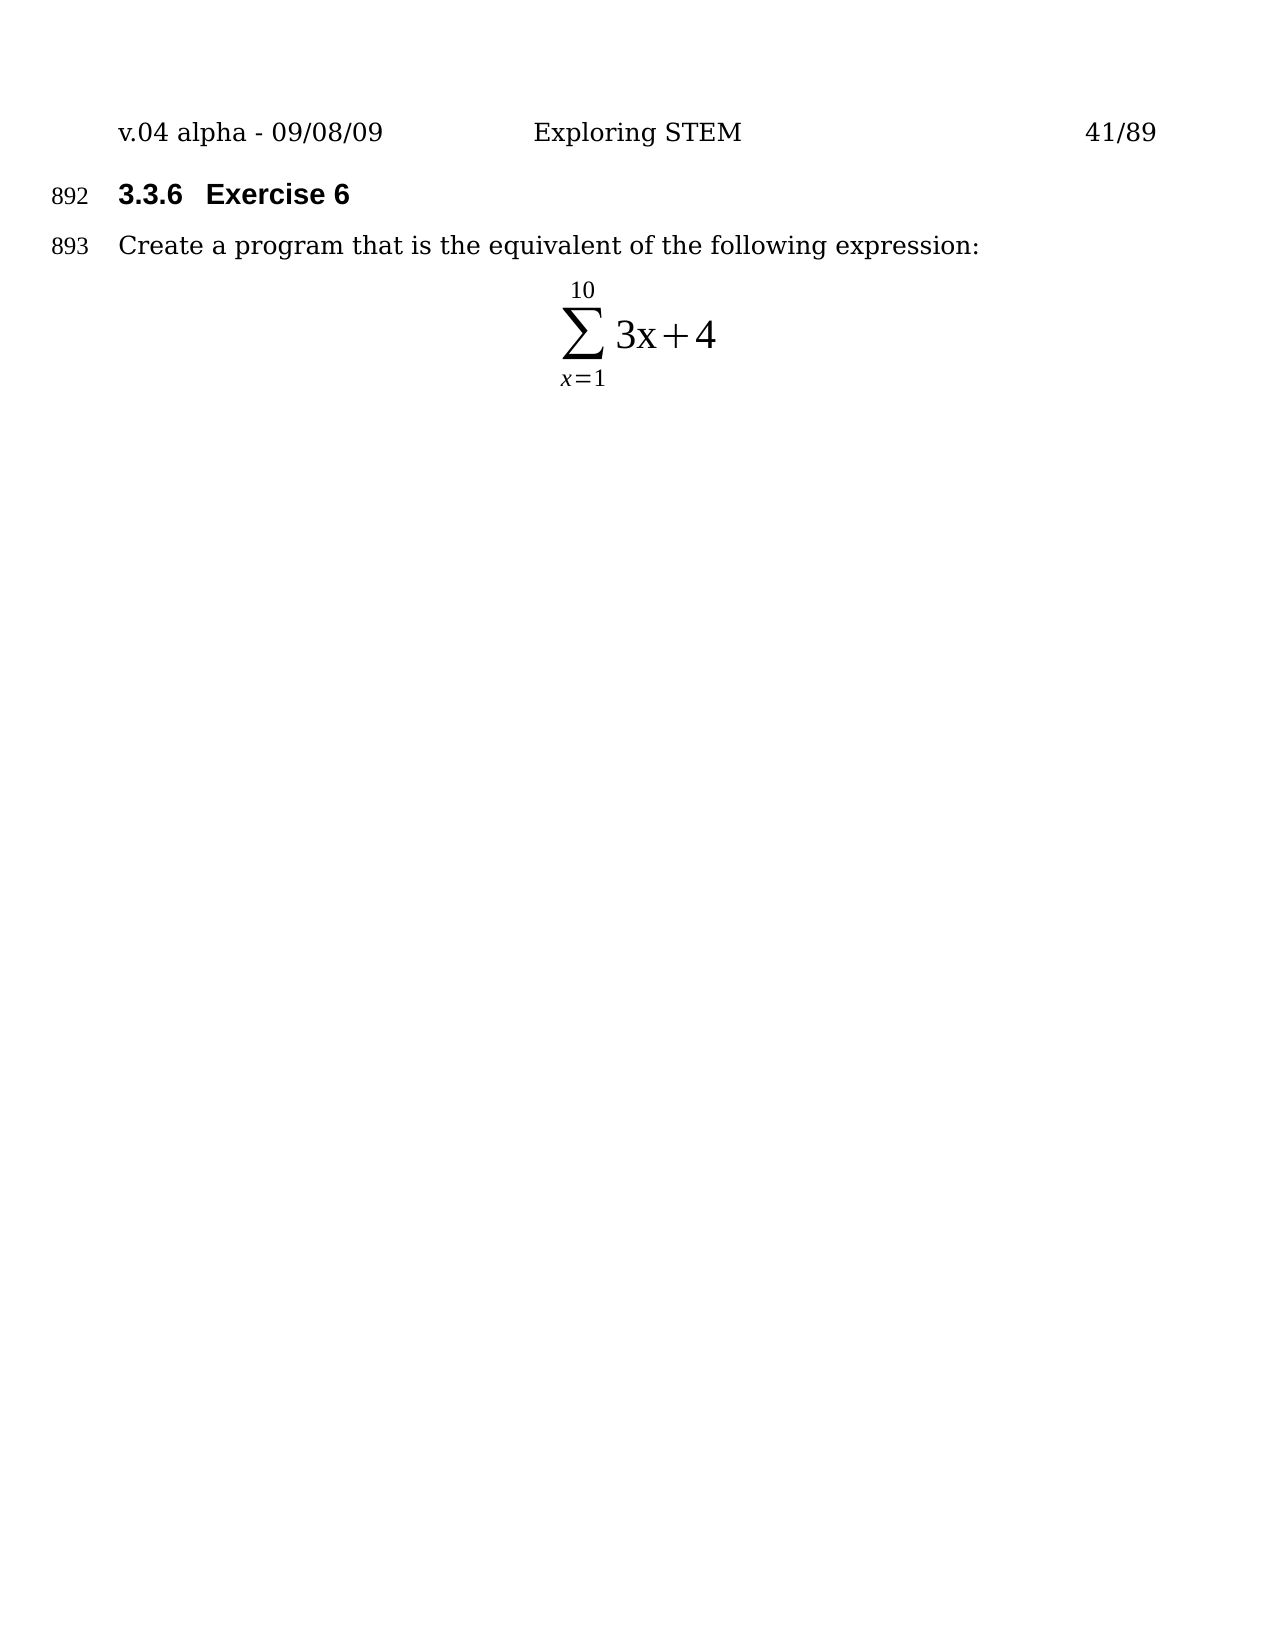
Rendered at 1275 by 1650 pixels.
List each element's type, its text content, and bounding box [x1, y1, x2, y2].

text Create a program that is the equivalent of the following expression: [118, 231, 1157, 260]
subtitle Exercise 6 [118, 177, 1157, 210]
